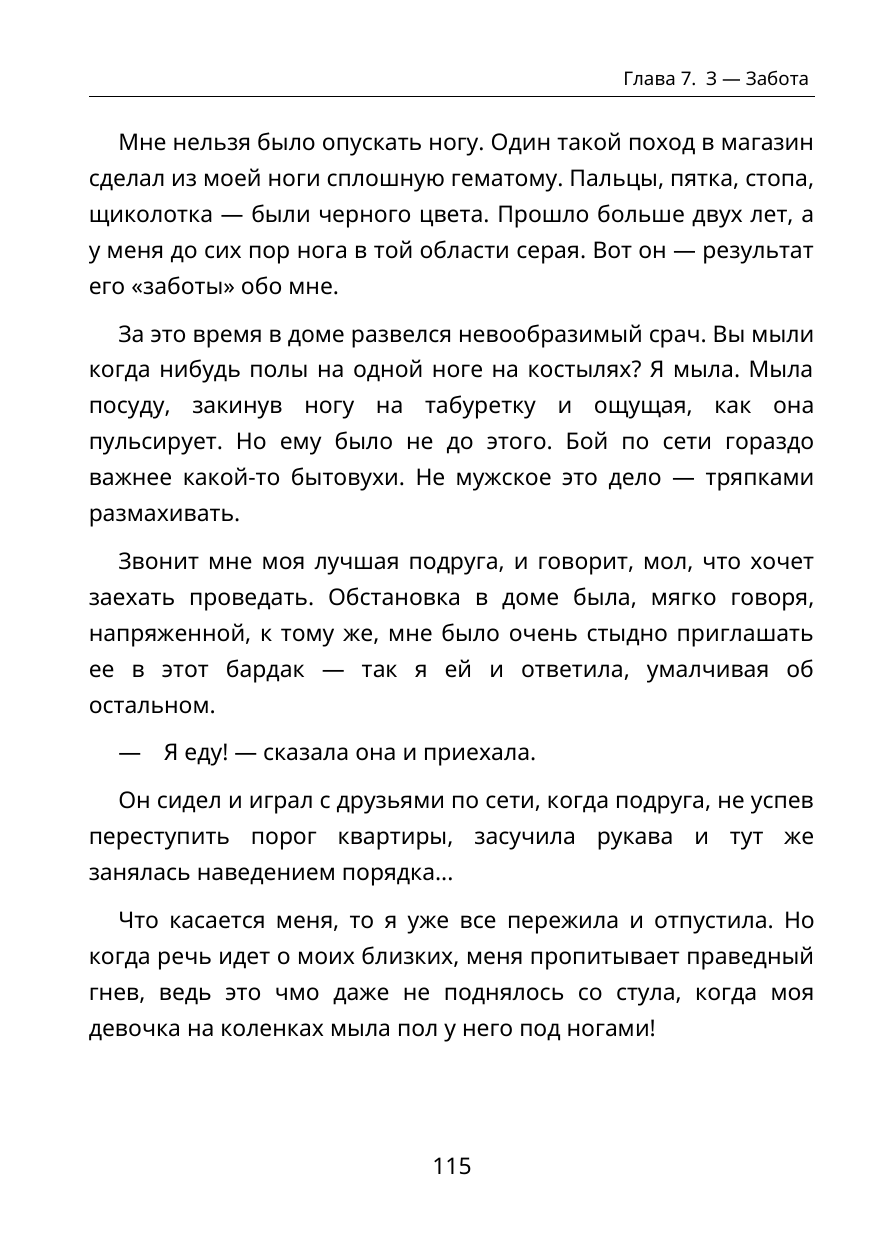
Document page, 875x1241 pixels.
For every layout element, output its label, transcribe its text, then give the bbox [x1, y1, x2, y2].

text Звонит мне моя лучшая подруга, и говорит, мол, что хочет заехать проведать. Обстановка в доме была, мягко говоря, напряженной, к тому же, мне было очень стыдно приглашать ее в этот бардак — так я ей и ответила, умалчивая об остальном. [88, 545, 815, 720]
text За это время в доме развелся невообразимый срач. Вы мыли когда нибудь полы на одной ноге на костылях? Я мыла. Мыла посуду, закинув ногу на табуретку и ощущая, как она пульсирует. Но ему было не до этого. Бой по сети гораздо важнее какой-то бытовухи. Не мужское это дело — тряпками размахивать. [88, 317, 815, 528]
text Он сидел и играл с друзьями по сети, когда подруга, не успев переступить порог квартиры, засучила рукава и тут же занялась наведением порядка... [88, 784, 815, 887]
text Мне нельзя было опускать ногу. Один такой поход в магазин сделал из моей ноги сплошную гематому. Пальцы, пятка, стопа, щиколотка — были черного цвета. Прошло больше двух лет, а у меня до сих пор нога в той области серая. Вот он — результат его «заботы» обо мне. [88, 126, 815, 301]
text Что касается меня, то я уже все пережила и отпустила. Но когда речь идет о моих близких, меня пропитывает праведный гнев, ведь это чмо даже не поднялось со стула, когда моя девочка на коленках мыла пол у него под ногами! [88, 904, 815, 1043]
list Я еду! — сказала она и приехала. [88, 736, 815, 768]
